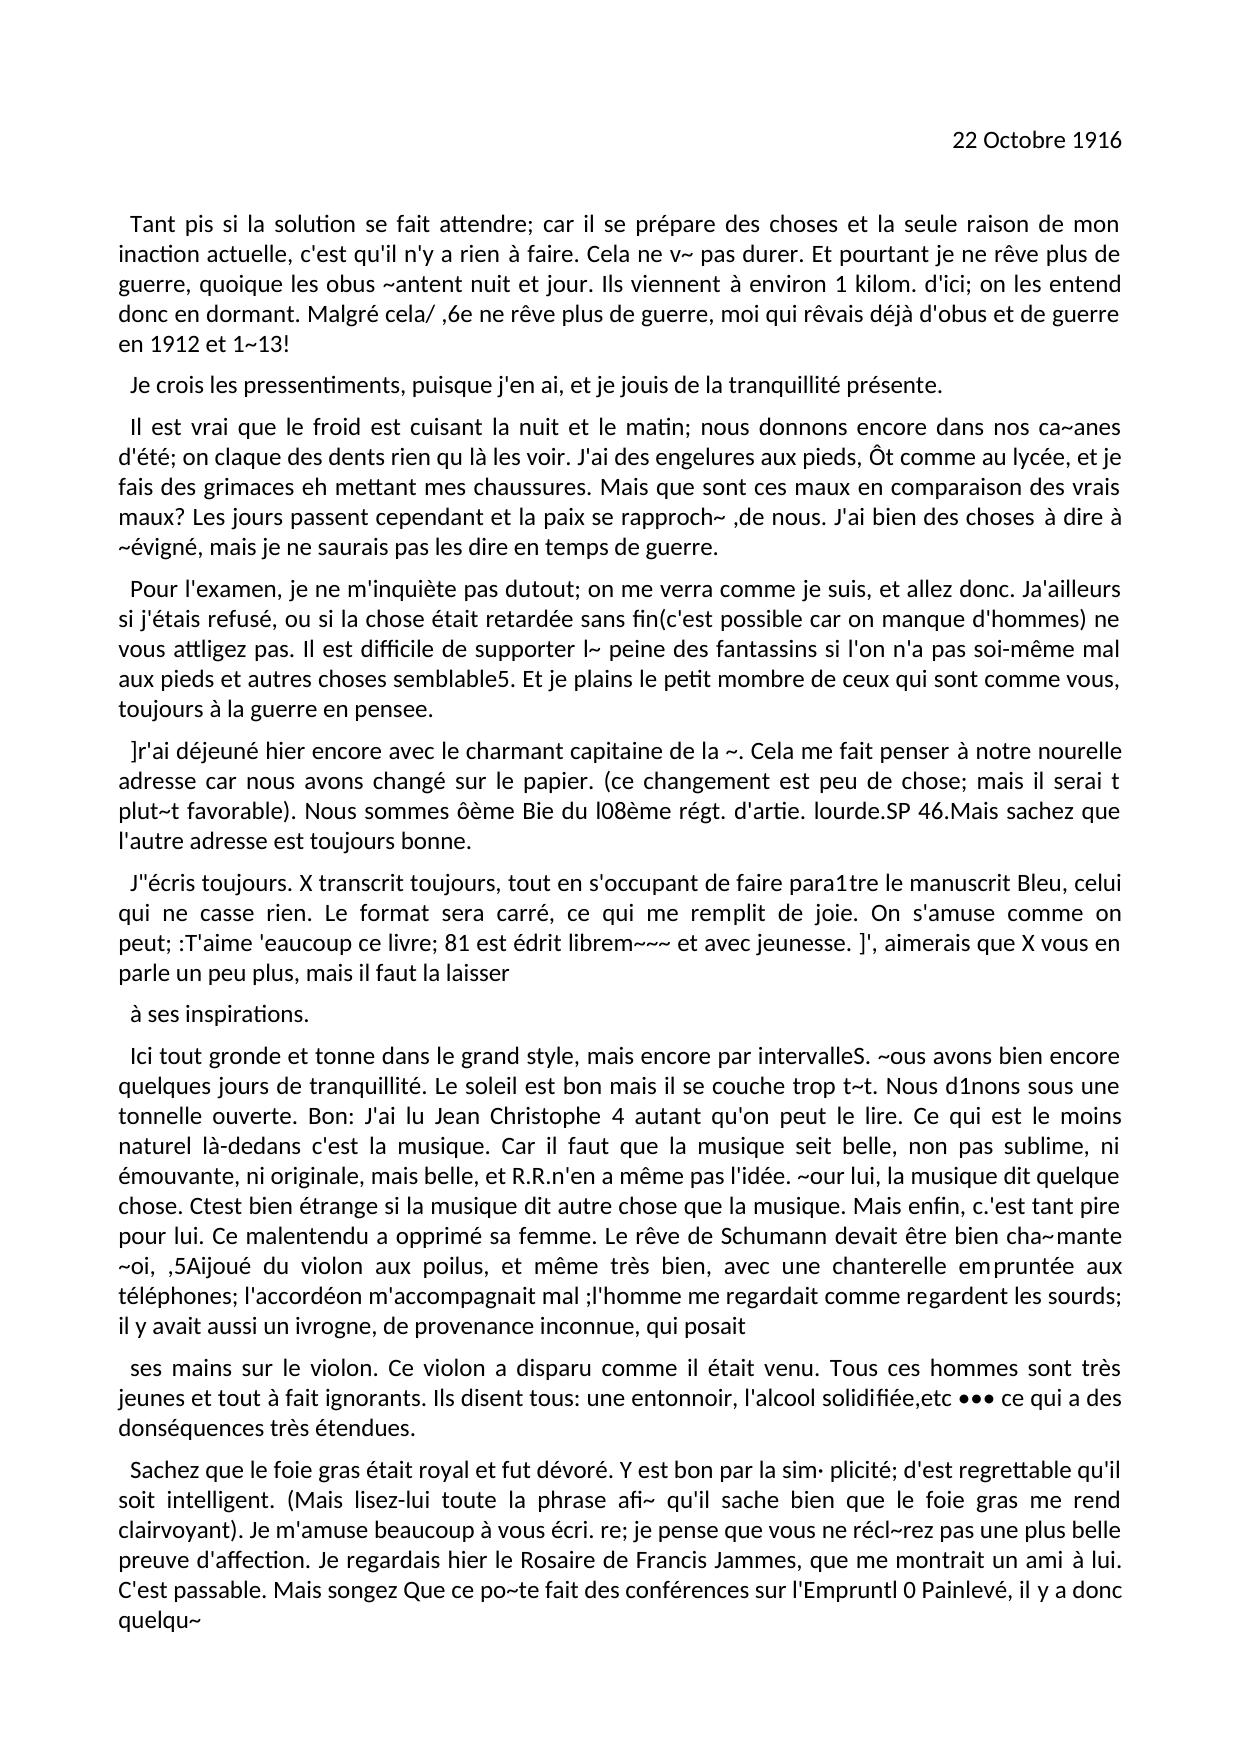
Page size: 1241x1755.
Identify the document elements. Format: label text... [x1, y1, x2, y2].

text Je crois les pressentiments, puisque j'en ai, et je jouis de la tranquillité présente. [118, 375, 1122, 400]
text Tant pis si la solution se fait attendre; car il se prépare des choses et la seule raison de mon inaction actuelle, c'est qu'il n'y a rien à faire. Cela ne v~ pas durer. Et pourtant je ne rêve plus de guerre, quoique les obus ~antent nuit et jour. Ils viennent à environ 1 kilom. d'ici; on les entend donc en dormant. Malgré cela/ ,6e ne rêve plus de guerre, moi qui rêvais déjà d'obus et de guerre en 1912 et 1~13! [118, 213, 1122, 358]
text Ici tout gronde et tonne dans le grand style, mais encore par intervalleS. ~ous avons bien encore quelques jours de tranquillité. Le soleil est bon mais il se couche trop t~t. Nous d1nons sous une tonnelle ouverte. Bon: J'ai lu Jean Christophe 4 autant qu'on peut le lire. Ce qui est le moins naturel là-dedans c'est la musique. Car il faut que la musique seit belle, non pas sublime, ni émouvante, ni originale, mais belle, et R.R.n'en a même pas l'idée. ~our lui, la musique dit quelque chose. Ctest bien étrange si la musique dit autre chose que la musique. Mais enfin, c.'est tant pire pour lui. Ce malentendu a opprimé sa femme. Le rêve de Schumann devait être bien cha~­mante ~oi, ,5Aijoué du violon aux poilus, et même très bien, avec une chanterelle em­pruntée aux téléphones; l'accordéon m'accompagnait mal ;l'homme me regardait comme re­gardent les sourds; il y avait aussi un ivrogne, de provenance inconnue, qui posait [118, 1046, 1122, 1341]
text ]r'ai déjeuné hier encore avec le charmant capitaine de la ~. Cela me fait penser à notre nourelle adresse car nous avons changé sur le papier. (ce changement est peu de chose; mais il serai t plut~t favorable). Nous sommes ôème Bie du l08ème régt. d'artie. lourde.SP 46.Mais sachez que l'autre adresse est toujours bonne. [118, 741, 1122, 856]
text Sachez que le foie gras était royal et fut dévoré. Y est bon par la sim· plicité; d'est regrettable qu'il soit intelligent. (Mais lisez-lui toute la phrase afi~ qu'il sache bien que le foie gras me rend clairvoyant). Je m'amuse beaucoup à vous écri. re; je pense que vous ne récl~rez pas une plus belle preuve d'affection. Je regardais hier le Rosaire de Francis Jammes, que me montrait un ami à lui. C'est passable. Mais songez Que ce po~te fait des conférences sur l'Empruntl 0 Painlevé, il y a donc quelqu~ [118, 1459, 1122, 1634]
text à ses inspirations. [118, 1004, 1122, 1029]
text J"écris toujours. X transcrit toujours, tout en s'occupant de faire para1­tre le manuscrit Bleu, celui qui ne casse rien. Le format sera carré, ce qui me rem­plit de joie. On s'amuse comme on peut; :T'aime 'eaucoup ce livre; 81 est édrit librem~~~ et avec jeunesse. ]', aimerais que X vous en parle un peu plus, mais il faut la laisser [118, 872, 1122, 987]
text Pour l'examen, je ne m'inquiète pas dutout; on me verra comme je suis, et allez donc. Ja'ailleurs si j'étais refusé, ou si la chose était retardée sans fin(c'est possible car on manque d'hommes) ne vous attligez pas. Il est difficile de supporter l~ peine des fantassins si l'on n'a pas soi-même mal aux pieds et autres choses semblable5. Et je plains le petit mombre de ceux qui sont comme vous, toujours à la guerre en pensee. [118, 579, 1122, 724]
text Il est vrai que le froid est cuisant la nuit et le matin; nous donnons encore dans nos ca~anes d'été; on claque des dents rien qu là les voir. J'ai des engelures aux pieds, Ôt comme au lycée, et je fais des grimaces eh mettant mes chaussures. Mais que sont ces maux en comparaison des vrais maux? Les jours passent cependant et la paix se rapproch~ ,de nous. J'ai bien des choses à dire à ~évigné, mais je ne saurais pas les dire en temps de guerre. [118, 417, 1122, 562]
text ses mains sur le violon. Ce violon a disparu comme il était venu. Tous ces hommes sont très jeunes et tout à fait ignorants. Ils disent tous: une entonnoir, l'alcool solidi­fiée,etc ••• ce qui a des donséquences très étendues. [118, 1358, 1122, 1443]
text 22 Octobre 1916 [118, 130, 1122, 155]
